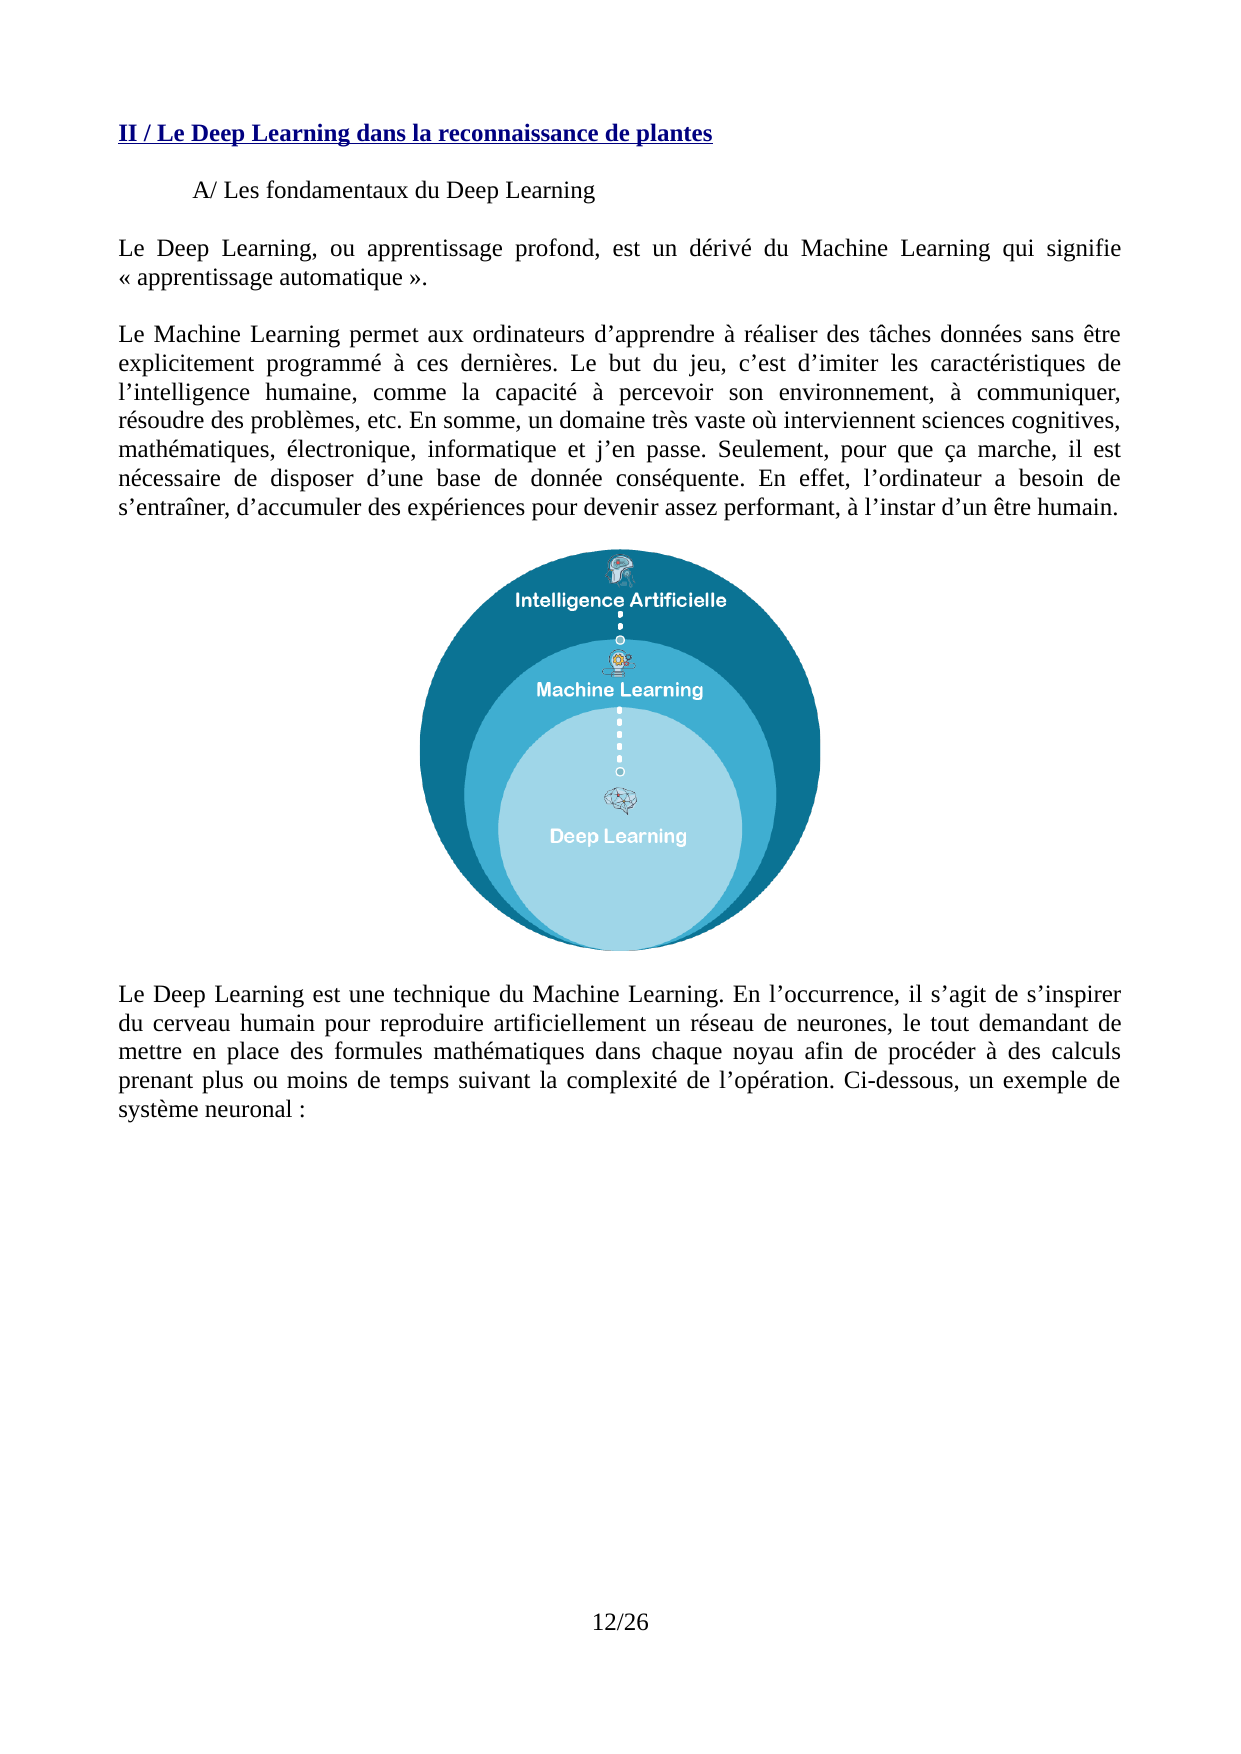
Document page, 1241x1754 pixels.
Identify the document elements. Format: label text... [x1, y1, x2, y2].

picture [592, 597, 600, 606]
picture [718, 597, 726, 605]
picture [661, 593, 671, 606]
picture [646, 593, 658, 606]
text Le Machine Learning permet aux ordinateurs d’apprendre à réaliser des tâches données sans être explicitement programmé à ces dernières. Le but du jeu, c’est d’imiter les caractéristiques de l’intelligence humaine, comme la capacité à percevoir son environnement, à communiquer, résoudre des problèmes, etc. En somme, un domaine très vaste où interviennent sciences cognitives, mathématiques, électronique, informatique et j’en passe. Seulement, pour que ça marche, il est nécessaire de disposer d’une base de donnée conséquente. En effet, l’ordinateur a besoin de s’entraîner, d’accumuler des expériences pour devenir assez performant, à l’instar d’un être humain. [118, 319, 1122, 521]
picture [696, 594, 708, 605]
picture [636, 549, 821, 729]
text A/ Les fondamentaux du Deep Learning [118, 176, 1122, 204]
picture [533, 593, 538, 606]
picture [523, 597, 531, 606]
text Le Deep Learning, ou apprentissage profond, est un dérivé du Machine Learning qui signifie « apprentissage automatique ». [118, 233, 1122, 291]
picture [608, 555, 633, 583]
text II / Le Deep Learning dans la reconnaissance de plantes [118, 118, 1122, 147]
picture [542, 597, 550, 605]
picture [673, 597, 685, 605]
picture [419, 549, 604, 734]
picture [570, 597, 577, 610]
picture [419, 636, 821, 951]
picture [614, 597, 623, 605]
text Le Deep Learning est une technique du Machine Learning. En l’occurrence, il s’agit de s’inspirer du cerveau humain pour reproduire artificiellement un réseau de neurones, le tout demandant de mettre en place des formules mathématiques dans chaque noyau afin de procéder à des calculs prenant plus ou moins de temps suivant la complexité de l’opération. Ci-dessous, un exemple de système neuronal : [118, 979, 1122, 1123]
picture [631, 593, 638, 606]
